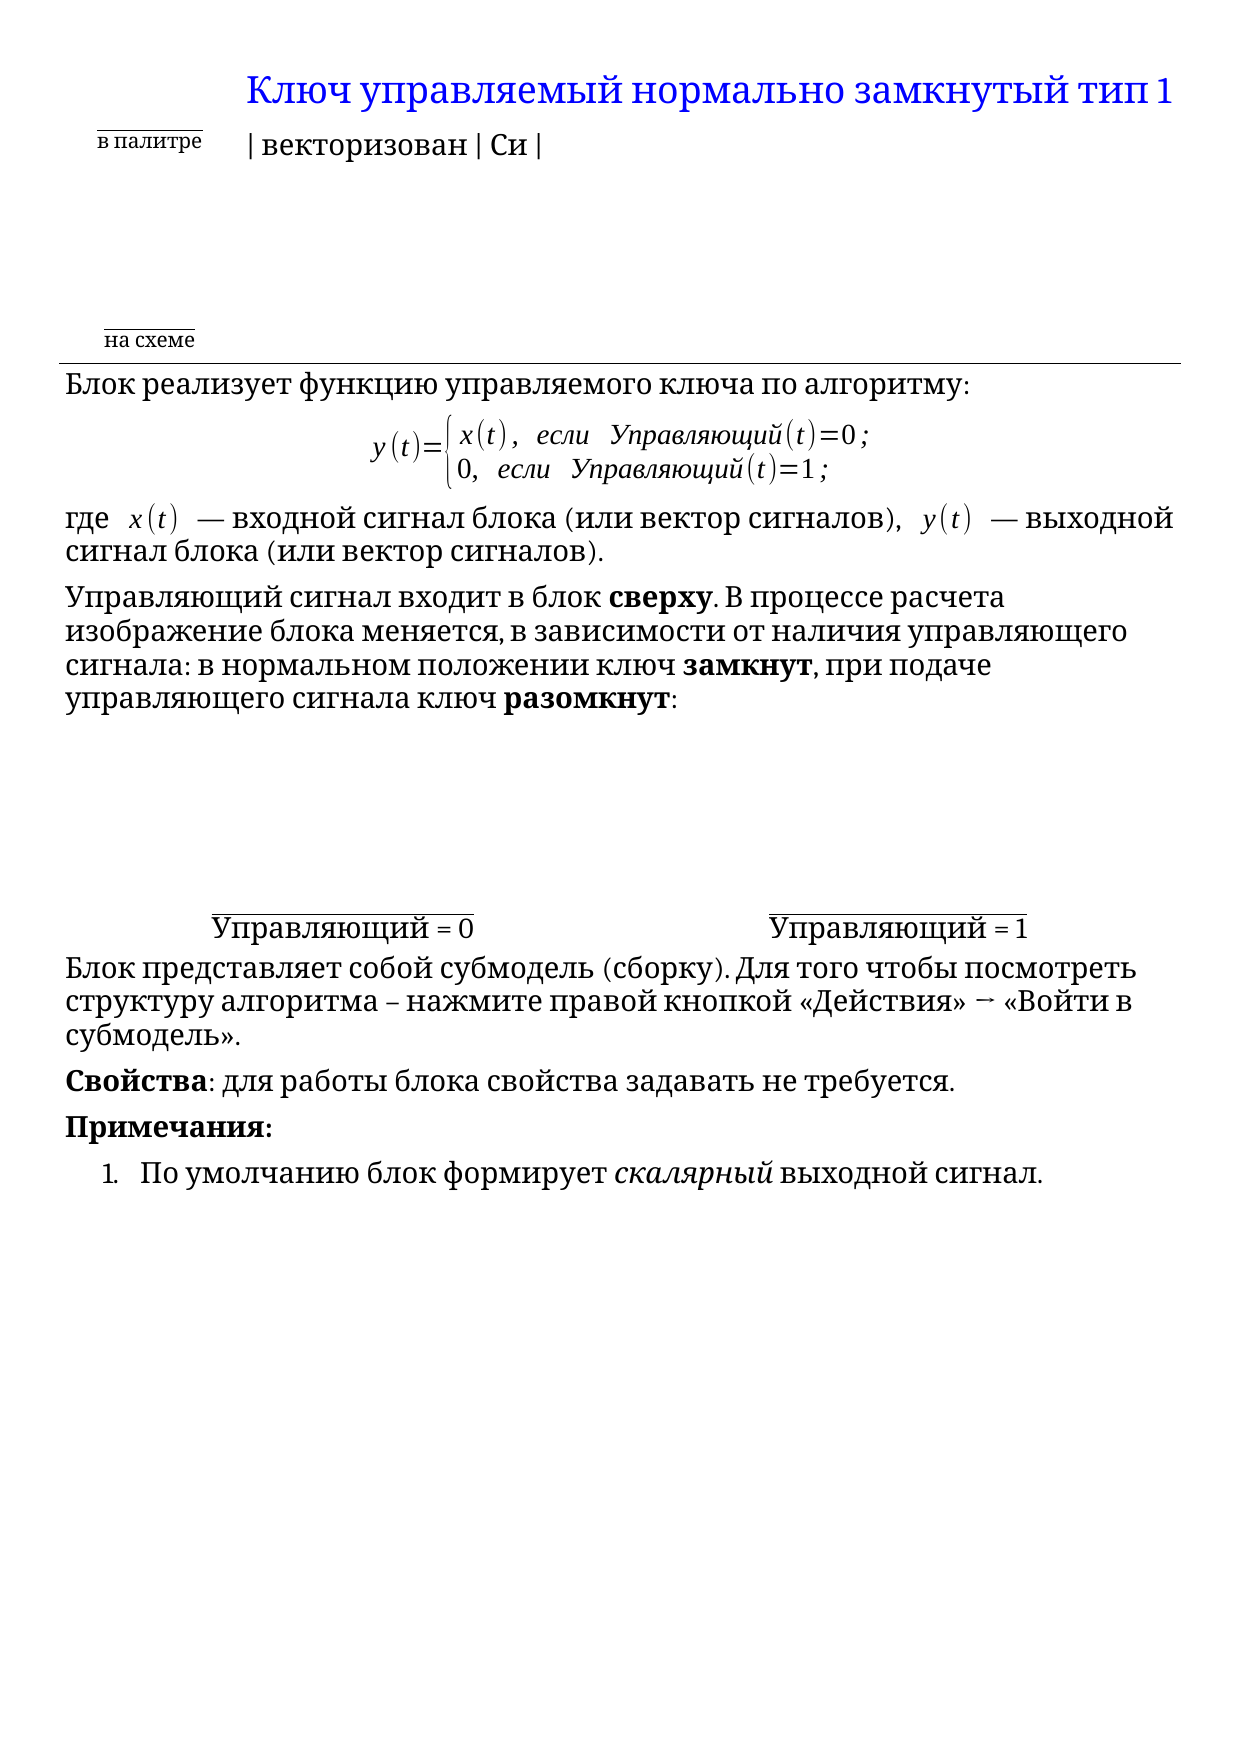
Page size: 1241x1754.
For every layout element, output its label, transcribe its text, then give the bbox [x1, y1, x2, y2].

table_header Ключ управляемый нормально замкнутый тип 1 [240, 59, 1181, 124]
table_cell Блок реализует функцию управляемого ключа по алгоритму: где— входной сигнал блока (или вектор сигналов),— выходной сигнал блока (или вектор сигналов). Управляющий сигнал входит в блок сверху. В процессе расчета изображение блока меняется, в зависимости от наличия управляющего сигнала: в нормальном положении ключ замкнут, при подаче управляющего сигнала ключ разомкнут: Блок представляет собой субмодель (сборку). Для того чтобы посмотреть структуру алгоритма – нажмите правой кнопкой «Действия» → «Войти в субмодель». Свойства: для работы блока свойства задавать не требуется. Примечания: По умолчанию блок формирует скалярный выходной сигнал. [59, 364, 1181, 1209]
table_cell на схеме [59, 323, 240, 363]
table_cell Управляющий = 0 [65, 907, 620, 952]
table_header [65, 728, 620, 907]
table_cell | векторизован | Си | [240, 124, 1181, 181]
table_cell [59, 181, 240, 322]
table_cell в палитре [59, 124, 240, 181]
table_cell Управляющий = 1 [620, 907, 1175, 952]
table_header [620, 728, 1175, 907]
table_cell [240, 181, 1181, 322]
table_header [59, 59, 240, 124]
table_cell [240, 323, 1181, 363]
